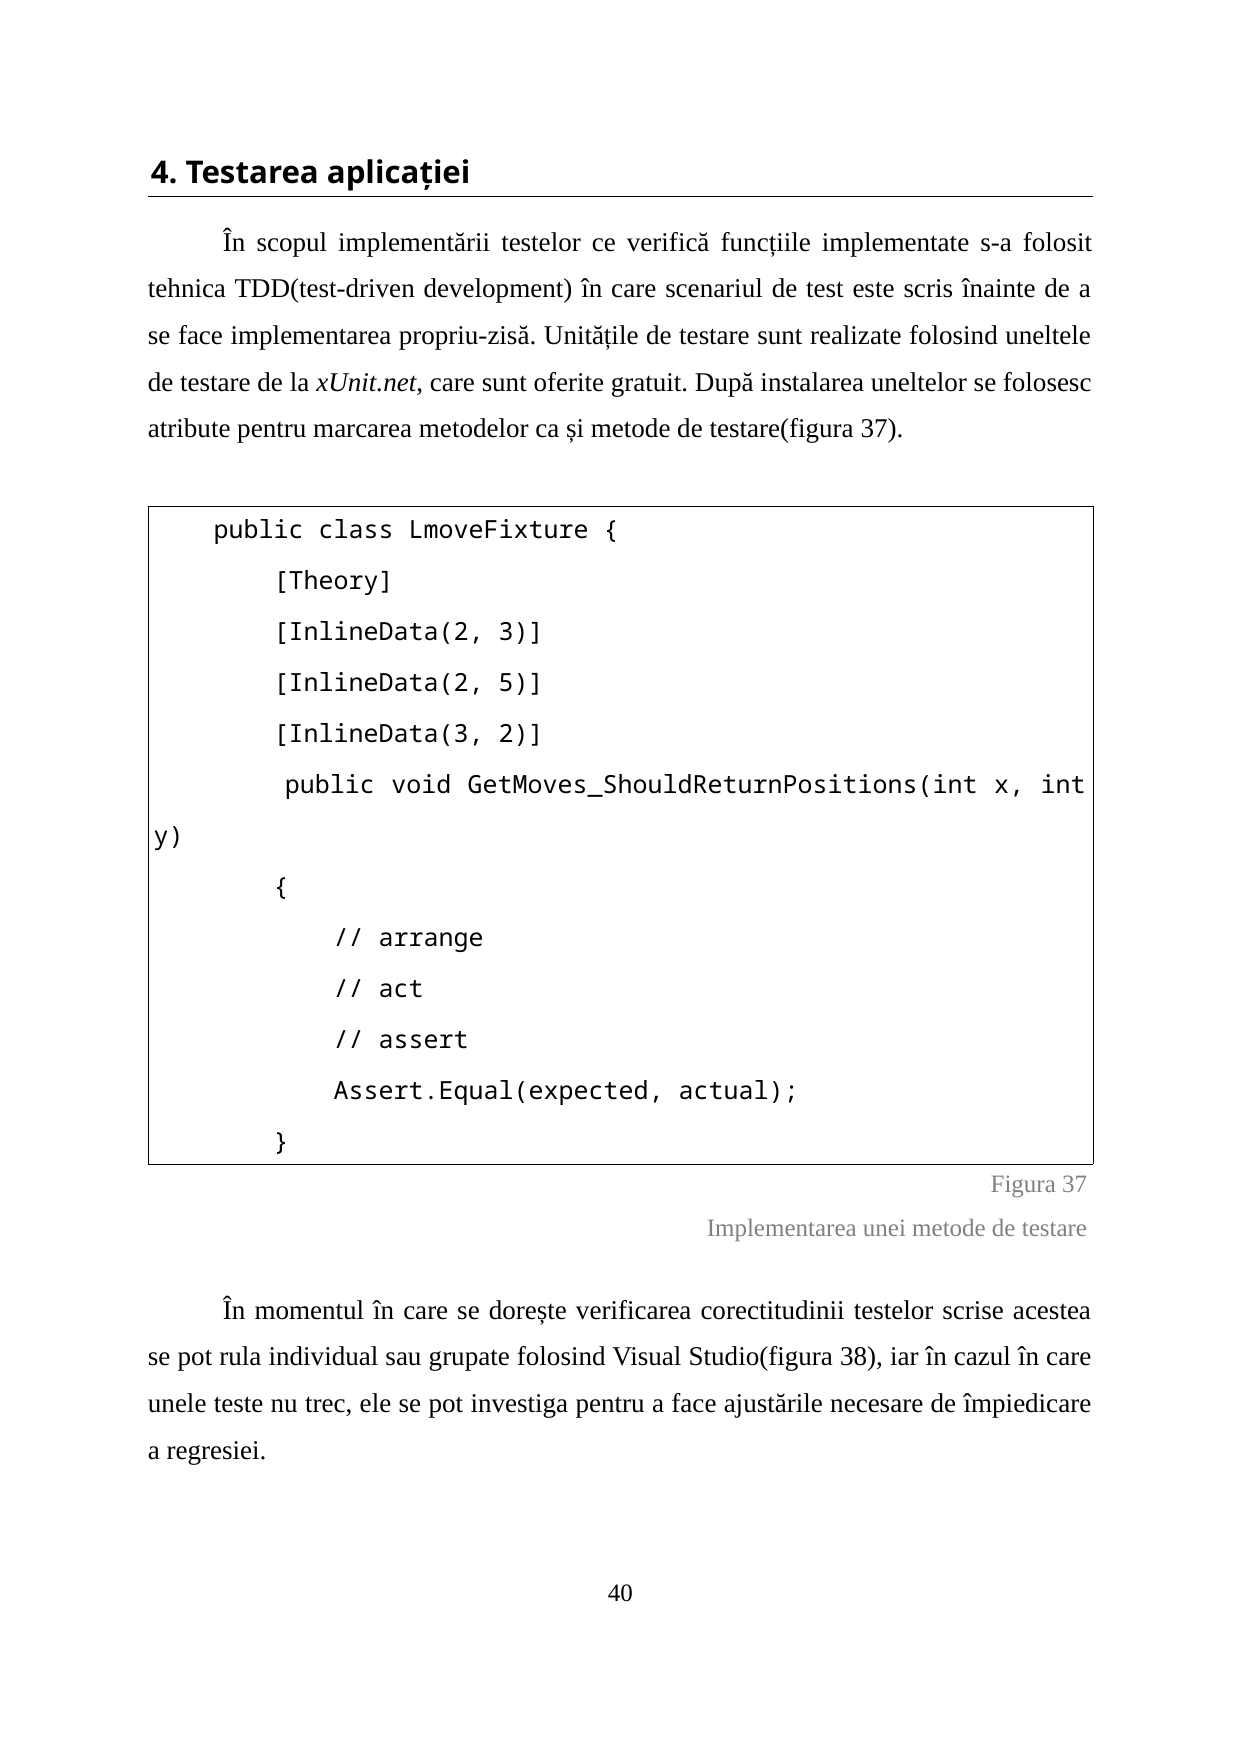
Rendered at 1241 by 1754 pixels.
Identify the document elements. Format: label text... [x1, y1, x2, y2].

text În scopul implementării testelor ce verifică funcțiile implementate s-a folosit tehnica TDD(test-driven development) în care scenariul de test este scris înainte de a se face implementarea propriu-zisă. Unitățile de testare sunt realizate folosind uneltele de testare de la xUnit.net, care sunt oferite gratuit. După instalarea uneltelor se folosesc atribute pentru marcarea metodelor ca și metode de testare(figura 37). [148, 226, 1093, 443]
table_header public class LmoveFixture { [Theory] [InlineData(2, 3)] [InlineData(2, 5)] [InlineData(3, 2)] public void GetMoves_ShouldReturnPositions(int x, int y) { // arrange // act // assert Assert.Equal(expected, actual); } [149, 507, 1093, 1164]
text În momentul în care se dorește verificarea corectitudinii testelor scrise acestea se pot rula individual sau grupate folosind Visual Studio(figura 38), iar în cazul în care unele teste nu trec, ele se pot investiga pentru a face ajustările necesare de împiedicare a regresiei. [148, 1294, 1093, 1465]
table_cell Figura 37 Implementarea unei metode de testare [148, 1165, 1093, 1247]
